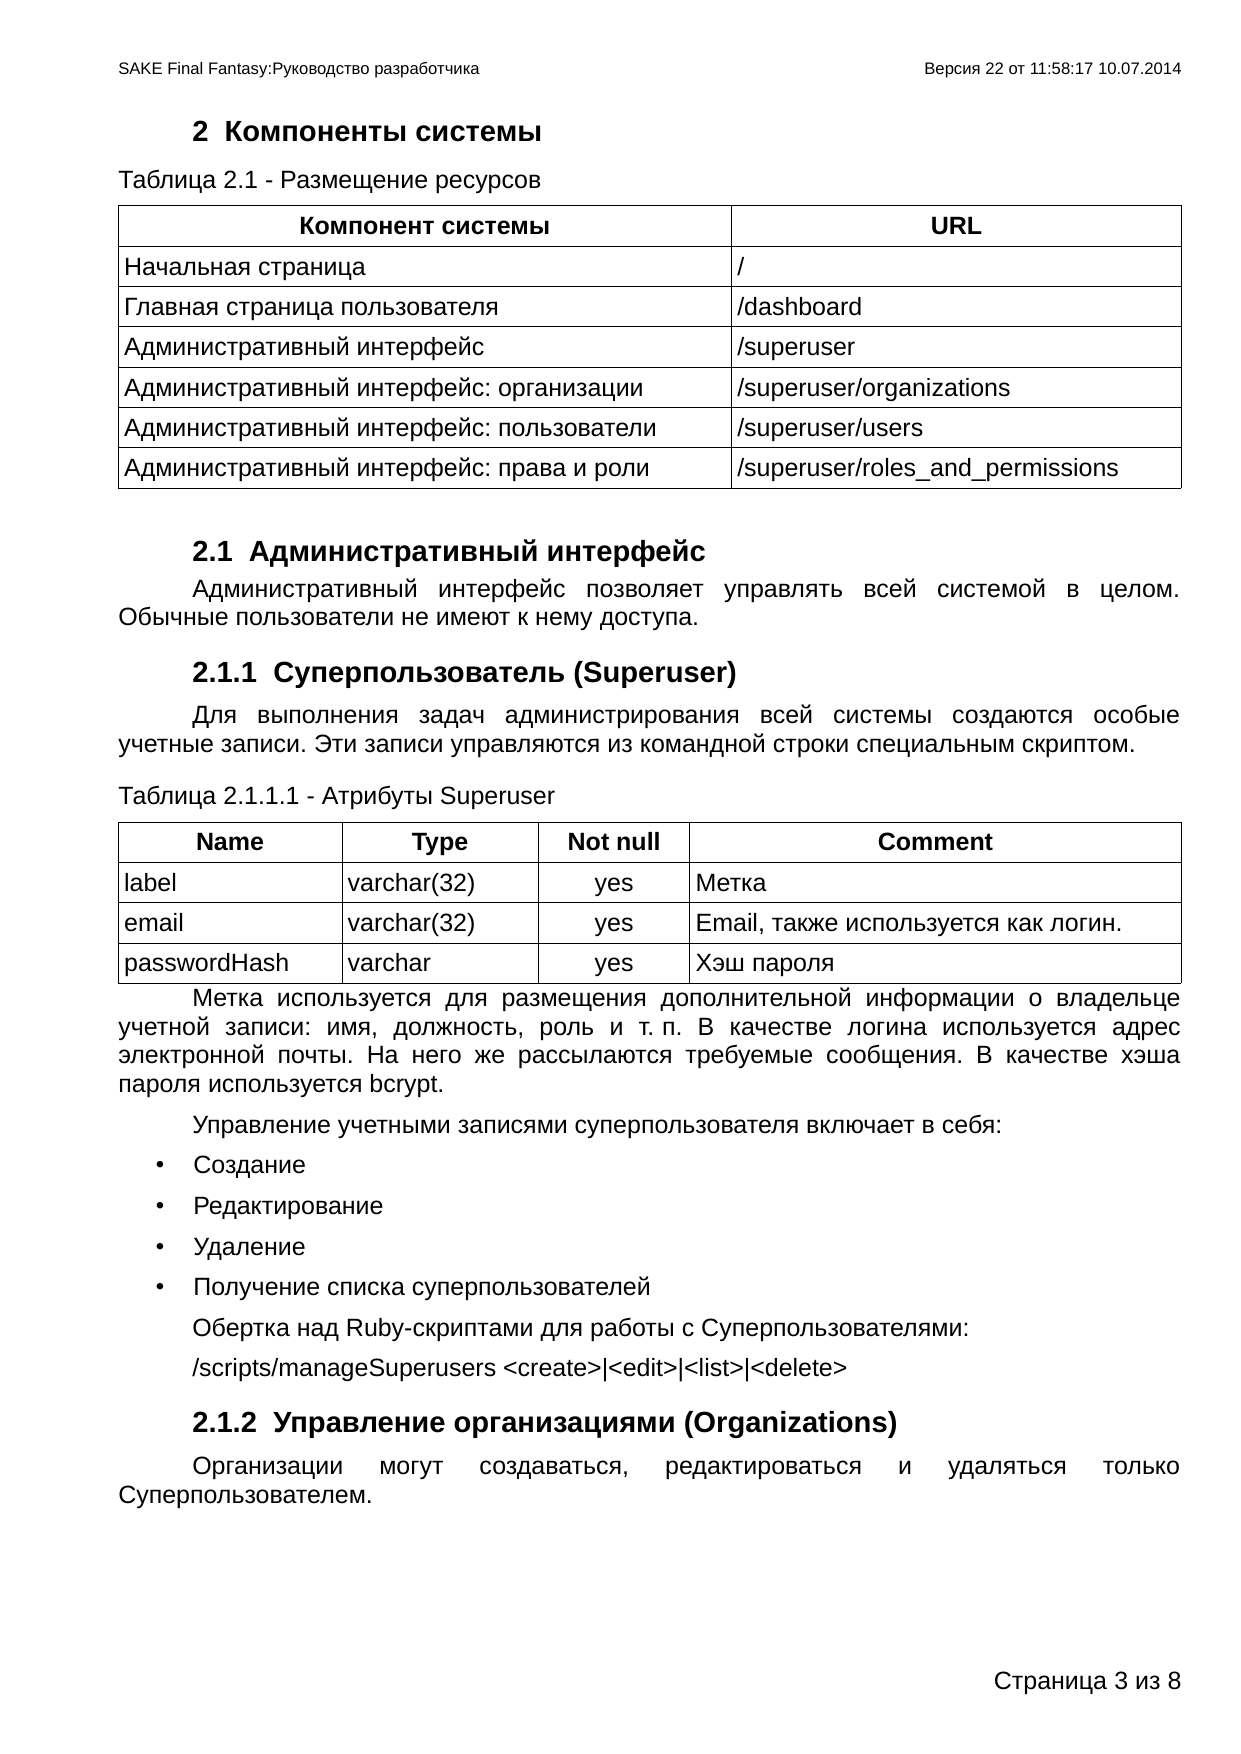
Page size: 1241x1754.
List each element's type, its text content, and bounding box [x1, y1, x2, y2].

table_cell Начальная страница [119, 247, 731, 286]
text Управление учетными записями суперпользователя включает в себя: [118, 1110, 1181, 1138]
table_cell yes [539, 863, 689, 902]
table_cell label [119, 863, 342, 902]
subtitle Компоненты системы [118, 114, 1181, 147]
table_cell varchar(32) [343, 863, 538, 902]
text Обертка над Ruby-скриптами для работы с Суперпользователями: [118, 1313, 1181, 1341]
text Организации могут создаваться, редактироваться и удаляться только Суперпользователем. [118, 1451, 1181, 1508]
table_cell yes [539, 903, 689, 942]
text Для выполнения задач администрирования всей системы создаются особые учетные записи. Эти записи управляются из командной строки специальным скриптом. [118, 700, 1181, 757]
list Удаление [156, 1231, 1181, 1260]
table_cell Хэш пароля [690, 944, 1181, 983]
table_cell / [732, 247, 1181, 286]
text Таблица 2.1.1.1 - Атрибуты Superuser [118, 781, 1181, 810]
table_cell Метка [690, 863, 1181, 902]
text Таблица 2.1 - Размещение ресурсов [118, 165, 1181, 194]
table_cell /superuser/roles_and_permissions [732, 448, 1181, 488]
table_cell Административный интерфейс: пользователи [119, 408, 731, 447]
text Административный интерфейс позволяет управлять всей системой в целом. Обычные пользователи не имеют к нему доступа. [118, 574, 1181, 631]
table_cell Административный интерфейс: организации [119, 368, 731, 407]
table_cell yes [539, 944, 689, 983]
table_cell /superuser/users [732, 408, 1181, 447]
subtitle Управление организациями (Organizations) [118, 1406, 1181, 1439]
table_cell /superuser [732, 327, 1181, 367]
table_cell Email, также используется как логин. [690, 903, 1181, 942]
list Создание [156, 1150, 1181, 1179]
table_cell Административный интерфейс: права и роли [119, 448, 731, 488]
table_header Not null [539, 823, 689, 862]
table_header Компонент системы [119, 206, 731, 246]
list Получение списка суперпользователей [156, 1272, 1181, 1301]
table_cell /dashboard [732, 287, 1181, 326]
table_header Comment [690, 823, 1181, 862]
table_cell email [119, 903, 342, 942]
text Метка используется для размещения дополнительной информации о владельце учетной записи: имя, должность, роль и т. п. В качестве логина используется адрес электронной почты. На него же рассылаются требуемые сообщения. В качестве хэша пароля используется bcrypt. [118, 984, 1181, 1098]
table_cell passwordHash [119, 944, 342, 983]
text /scripts/manageSuperusers <create>|<edit>|<list>|<delete> [118, 1353, 1181, 1382]
table_cell Административный интерфейс [119, 327, 731, 367]
table_cell varchar(32) [343, 903, 538, 942]
list Редактирование [156, 1191, 1181, 1220]
table_cell Главная страница пользователя [119, 287, 731, 326]
subtitle Административный интерфейс [118, 534, 1181, 568]
subtitle Суперпользователь (Superuser) [118, 655, 1181, 688]
table_header Name [119, 823, 342, 862]
table_header Type [343, 823, 538, 862]
table_cell varchar [343, 944, 538, 983]
table_header URL [732, 206, 1181, 246]
table_cell /superuser/organizations [732, 368, 1181, 407]
